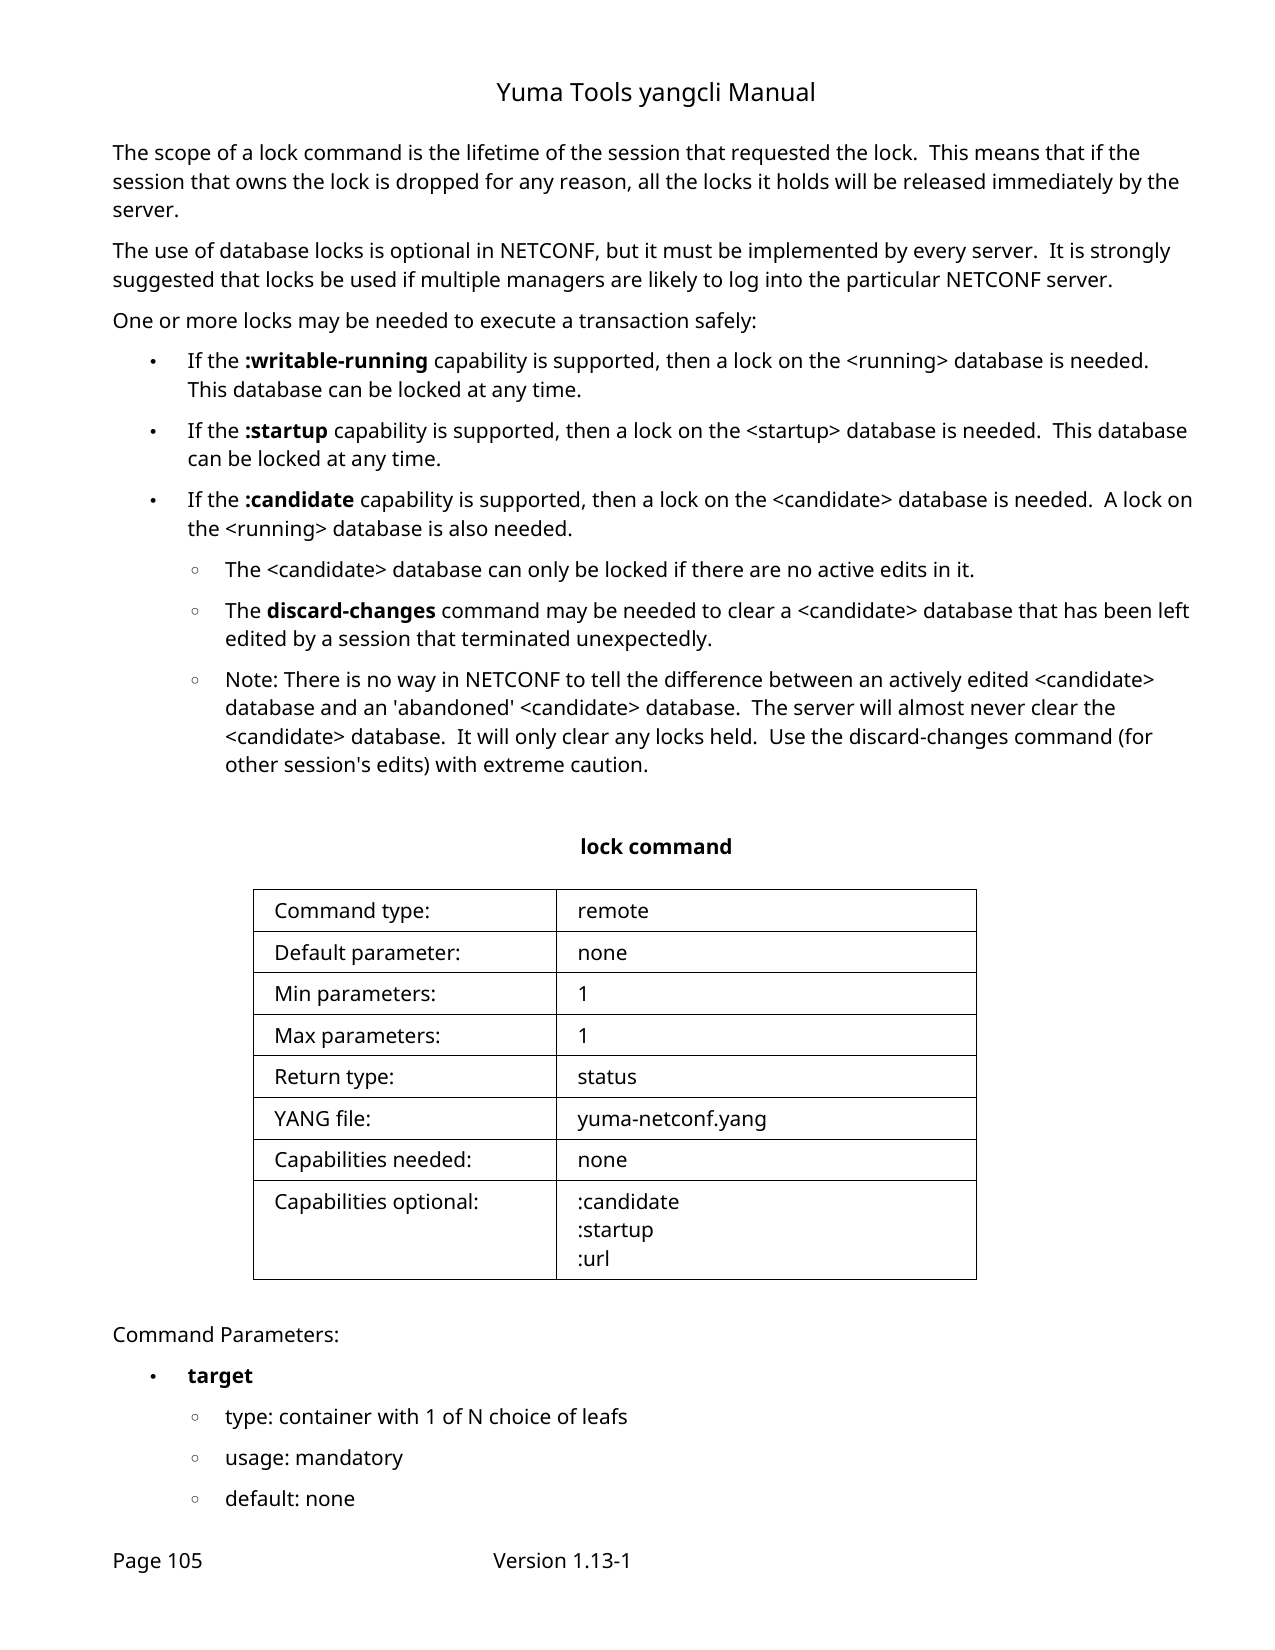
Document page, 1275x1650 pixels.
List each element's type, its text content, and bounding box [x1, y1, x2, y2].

table_cell 1 [557, 1015, 976, 1055]
list The discard-changes command may be needed to clear a <candidate> database that has been left edited by a session that terminated unexpectedly. [187, 596, 1200, 653]
table_cell Return type: [254, 1056, 556, 1097]
table_cell Min parameters: [254, 973, 556, 1014]
table_cell none [557, 1140, 976, 1180]
table_cell Max parameters: [254, 1015, 556, 1055]
list type: container with 1 of N choice of leafs [187, 1402, 1200, 1431]
text Command Parameters: [112, 1321, 1200, 1349]
table_cell Default parameter: [254, 932, 556, 972]
table_cell yuma-netconf.yang [557, 1098, 976, 1138]
list default: none [187, 1484, 1200, 1513]
table_header Command type: [254, 890, 556, 931]
list If the :startup capability is supported, then a lock on the <startup> database is needed. This database can be locked at any time. [150, 416, 1200, 473]
text The use of database locks is optional in NETCONF, but it must be implemented by every server. It is strongly suggested that locks be used if multiple managers are likely to log into the particular NETCONF server. [112, 236, 1200, 293]
list If the :writable-running capability is supported, then a lock on the <running> database is needed. This database can be locked at any time. [150, 347, 1200, 403]
table_cell YANG file: [254, 1098, 556, 1138]
table_header remote [557, 890, 976, 931]
list If the :candidate capability is supported, then a lock on the <candidate> database is needed. A lock on the <running> database is also needed. [150, 485, 1200, 542]
list Note: There is no way in NETCONF to tell the difference between an actively edited <candidate> database and an 'abandoned' <candidate> database. The server will almost never clear the <candidate> database. It will only clear any locks held. Use the discard-changes command (for other session's edits) with extreme caution. [187, 665, 1200, 779]
table_cell Capabilities needed: [254, 1140, 556, 1180]
list target [150, 1361, 1200, 1390]
table_cell 1 [557, 973, 976, 1014]
list usage: mandatory [187, 1443, 1200, 1472]
text The scope of a lock command is the lifetime of the session that requested the lock. This means that if the session that owns the lock is dropped for any reason, all the locks it holds will be released immediately by the server. [112, 138, 1200, 224]
table_cell none [557, 932, 976, 972]
subtitle lock command [127, 832, 1185, 861]
list The <candidate> database can only be locked if there are no active edits in it. [187, 555, 1200, 583]
table_cell status [557, 1056, 976, 1097]
text One or more locks may be needed to execute a transaction safely: [112, 306, 1200, 334]
table_cell :candidate :startup :url [557, 1181, 976, 1278]
table_cell Capabilities optional: [254, 1181, 556, 1278]
